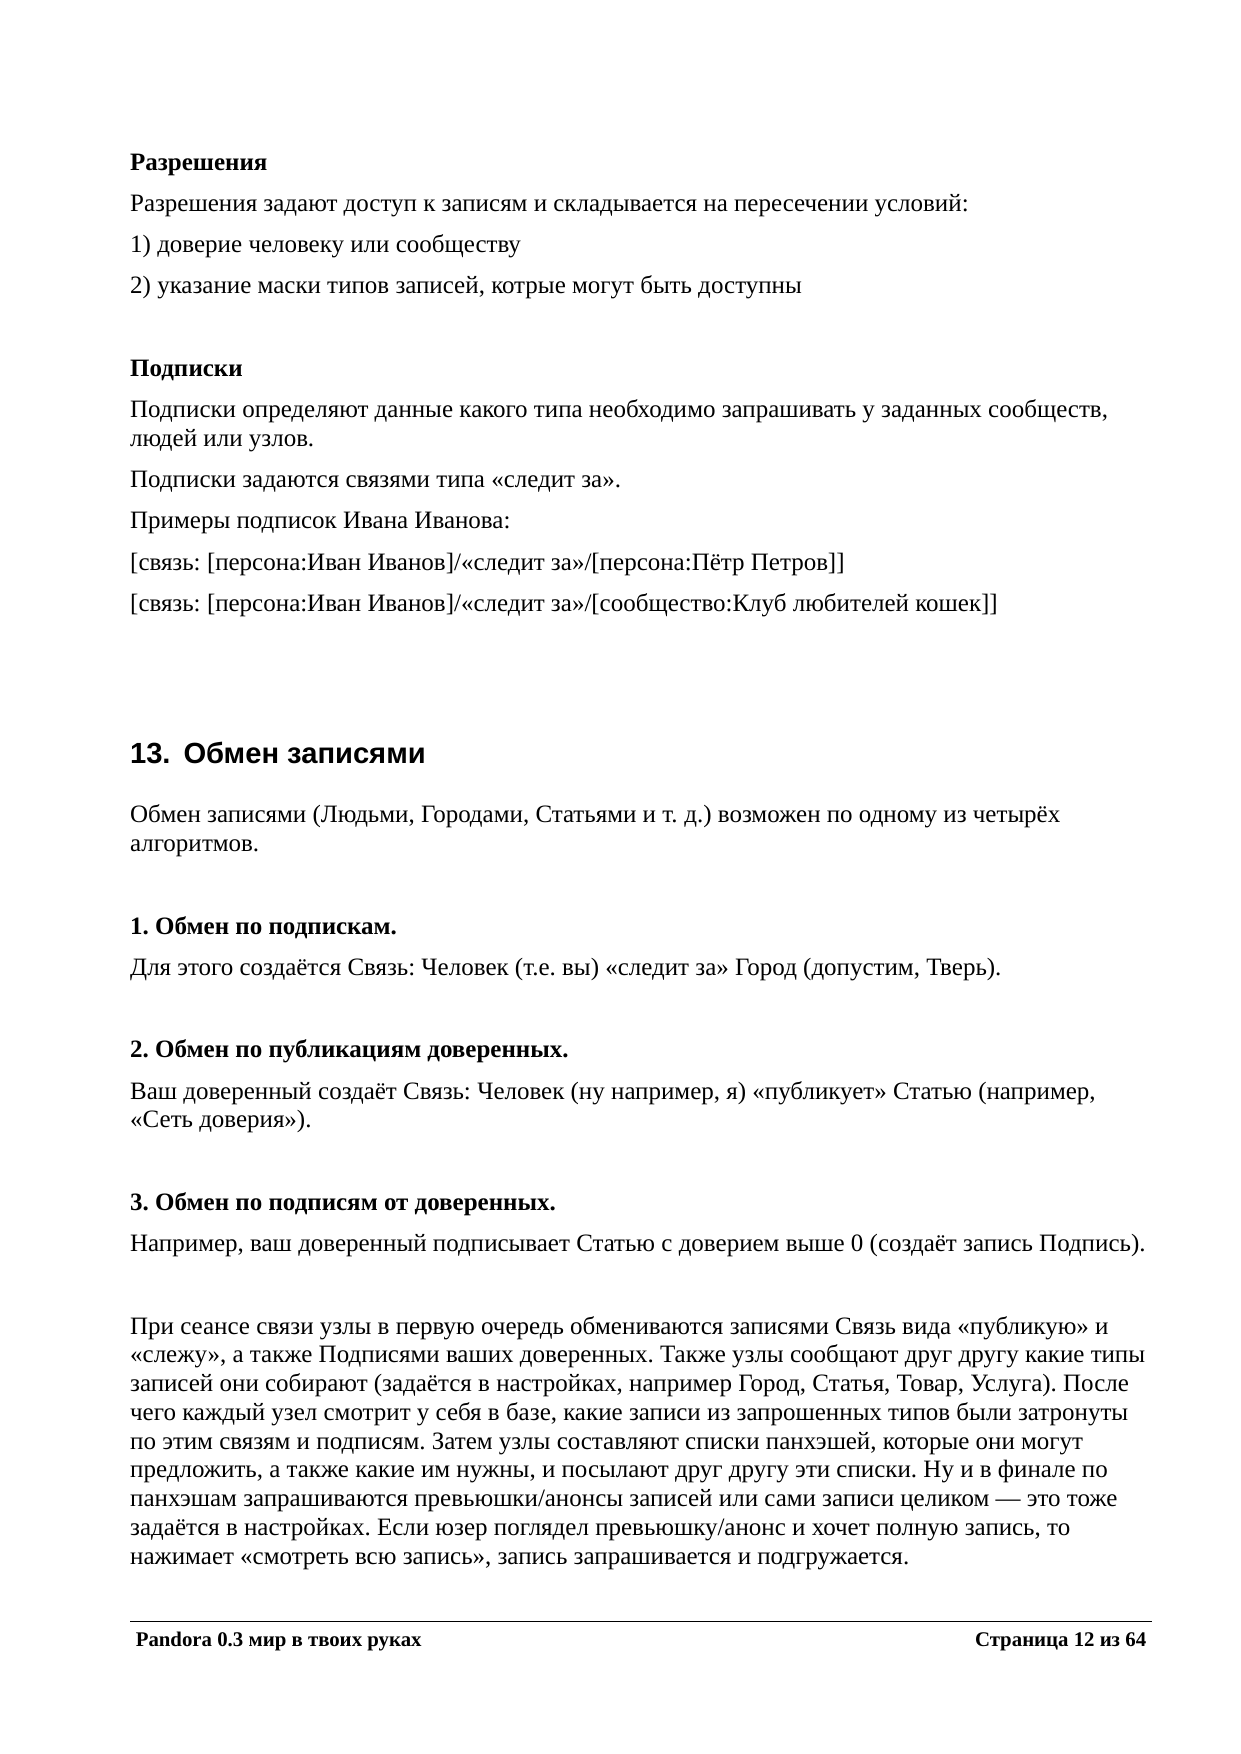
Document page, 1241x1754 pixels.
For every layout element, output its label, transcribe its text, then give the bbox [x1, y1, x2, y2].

text [связь: [персона:Иван Иванов]/«следит за»/[сообщество:Клуб любителей кошек]] [130, 588, 1152, 617]
text Разрешения [130, 147, 1152, 176]
text При сеансе связи узлы в первую очередь обмениваются записями Связь вида «публикую» и «слежу», а также Подписями ваших доверенных. Также узлы сообщают друг другу какие типы записей они собирают (задаётся в настройках, например Город, Статья, Товар, Услуга). После чего каждый узел смотрит у себя в базе, какие записи из запрошенных типов были затронуты по этим связям и подписям. Затем узлы составляют списки панхэшей, которые они могут предложить, а также какие им нужны, и посылают друг другу эти списки. Ну и в финале по панхэшам запрашиваются превьюшки/анонсы записей или сами записи целиком — это тоже задаётся в настройках. Если юзер поглядел превьюшку/анонс и хочет полную запись, то нажимает «смотреть всю запись», запись запрашивается и подгружается. [130, 1311, 1152, 1569]
text Обмен записями (Людьми, Городами, Статьями и т. д.) возможен по одному из четырёх алгоритмов. [130, 799, 1152, 857]
text Подписки определяют данные какого типа необходимо запрашивать у заданных сообществ, людей или узлов. [130, 394, 1152, 452]
text 1) доверие человеку или сообществу [130, 229, 1152, 258]
text 2) указание маски типов записей, котрые могут быть доступны [130, 271, 1152, 299]
text Подписки задаются связями типа «следит за». [130, 464, 1152, 493]
text 1. Обмен по подпискам. [130, 911, 1152, 939]
text Примеры подписок Ивана Иванова: [130, 506, 1152, 534]
text Разрешения задают доступ к записям и складывается на пересечении условий: [130, 188, 1152, 217]
text [связь: [персона:Иван Иванов]/«следит за»/[персона:Пётр Петров]] [130, 547, 1152, 576]
text Например, ваш доверенный подписывает Статью с доверием выше 0 (создаёт запись Подпись). [130, 1228, 1152, 1257]
text Подписки [130, 353, 1152, 382]
text Ваш доверенный создаёт Связь: Человек (ну например, я) «публикует» Статью (например, «Сеть доверия»). [130, 1076, 1152, 1133]
text 3. Обмен по подписям от доверенных. [130, 1187, 1152, 1216]
text Для этого создаётся Связь: Человек (т.е. вы) «следит за» Город (допустим, Тверь). [130, 952, 1152, 981]
text 2. Обмен по публикациям доверенных. [130, 1034, 1152, 1063]
subtitle Обмен записями [130, 736, 1152, 769]
